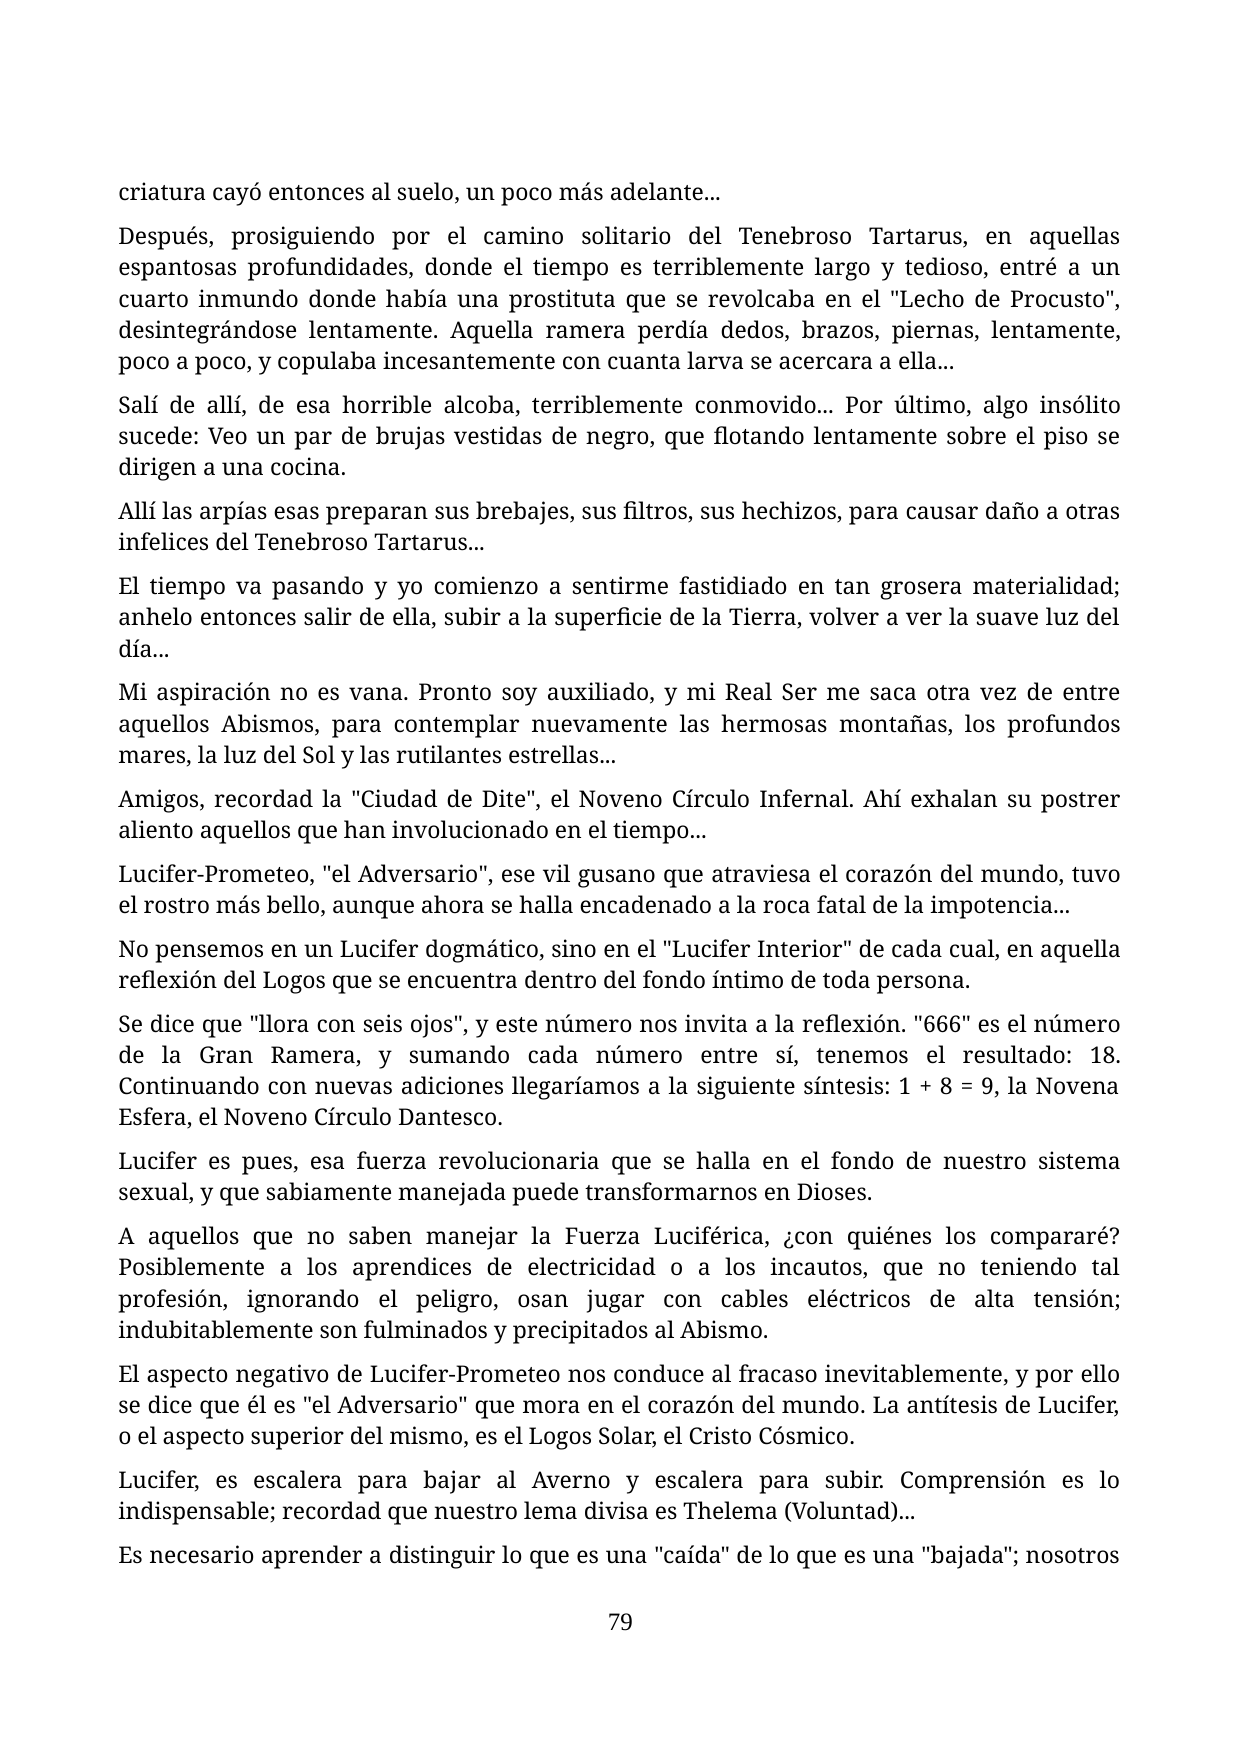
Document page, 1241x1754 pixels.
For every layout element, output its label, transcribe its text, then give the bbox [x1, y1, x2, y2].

text No pensemos en un Lucifer dogmático, sino en el "Lucifer Interior" de cada cual, en aquella reflexión del Logos que se encuentra dentro del fondo íntimo de toda persona. [118, 933, 1122, 995]
text Es necesario aprender a distinguir lo que es una "caída" de lo que es una "bajada"; nosotros [118, 1539, 1122, 1570]
text El tiempo va pasando y yo comienzo a sentirme fastidiado en tan grosera materialidad; anhelo entonces salir de ella, subir a la superficie de la Tierra, volver a ver la suave luz del día... [118, 570, 1122, 664]
text criatura cayó entonces al suelo, un poco más adelante... [118, 176, 1122, 208]
text Salí de allí, de esa horrible alcoba, terriblemente conmovido... Por último, algo insólito sucede: Veo un par de brujas vestidas de negro, que flotando lentamente sobre el piso se dirigen a una cocina. [118, 389, 1122, 483]
text El aspecto negativo de Lucifer-Prometeo nos conduce al fracaso inevitablemente, y por ello se dice que él es "el Adversario" que mora en el corazón del mundo. La antítesis de Lucifer, o el aspecto superior del mismo, es el Logos Solar, el Cristo Cósmico. [118, 1358, 1122, 1451]
text Después, prosiguiendo por el camino solitario del Tenebroso Tartarus, en aquellas espantosas profundidades, donde el tiempo es terriblemente largo y tedioso, entré a un cuarto inmundo donde había una prostituta que se revolcaba en el "Lecho de Procusto", desintegrándose lentamente. Aquella ramera perdía dedos, brazos, piernas, lentamente, poco a poco, y copulaba incesantemente con cuanta larva se acercara a ella... [118, 220, 1122, 376]
text Allí las arpías esas preparan sus brebajes, sus filtros, sus hechizos, para causar daño a otras infelices del Tenebroso Tartarus... [118, 495, 1122, 558]
text Lucifer-Prometeo, "el Adversario", ese vil gusano que atraviesa el corazón del mundo, tuvo el rostro más bello, aunque ahora se halla encadenado a la roca fatal de la impotencia... [118, 858, 1122, 920]
text Lucifer es pues, esa fuerza revolucionaria que se halla en el fondo de nuestro sistema sexual, y que sabiamente manejada puede transformarnos en Dioses. [118, 1145, 1122, 1208]
text Mi aspiración no es vana. Pronto soy auxiliado, y mi Real Ser me saca otra vez de entre aquellos Abismos, para contemplar nuevamente las hermosas montañas, los profundos mares, la luz del Sol y las rutilantes estrellas... [118, 676, 1122, 770]
text Se dice que "llora con seis ojos", y este número nos invita a la reflexión. "666" es el número de la Gran Ramera, y sumando cada número entre sí, tenemos el resultado: 18. Continuando con nuevas adiciones llegaríamos a la siguiente síntesis: 1 + 8 = 9, la Novena Esfera, el Noveno Círculo Dantesco. [118, 1008, 1122, 1133]
text Amigos, recordad la "Ciudad de Dite", el Noveno Círculo Infernal. Ahí exhalan su postrer aliento aquellos que han involucionado en el tiempo... [118, 783, 1122, 845]
text A aquellos que no saben manejar la Fuerza Luciférica, ¿con quiénes los compararé? Posiblemente a los aprendices de electricidad o a los incautos, que no teniendo tal profesión, ignorando el peligro, osan jugar con cables eléctricos de alta tensión; indubitablemente son fulminados y precipitados al Abismo. [118, 1220, 1122, 1345]
text Lucifer, es escalera para bajar al Averno y escalera para subir. Comprensión es lo indispensable; recordad que nuestro lema divisa es Thelema (Voluntad)... [118, 1464, 1122, 1526]
